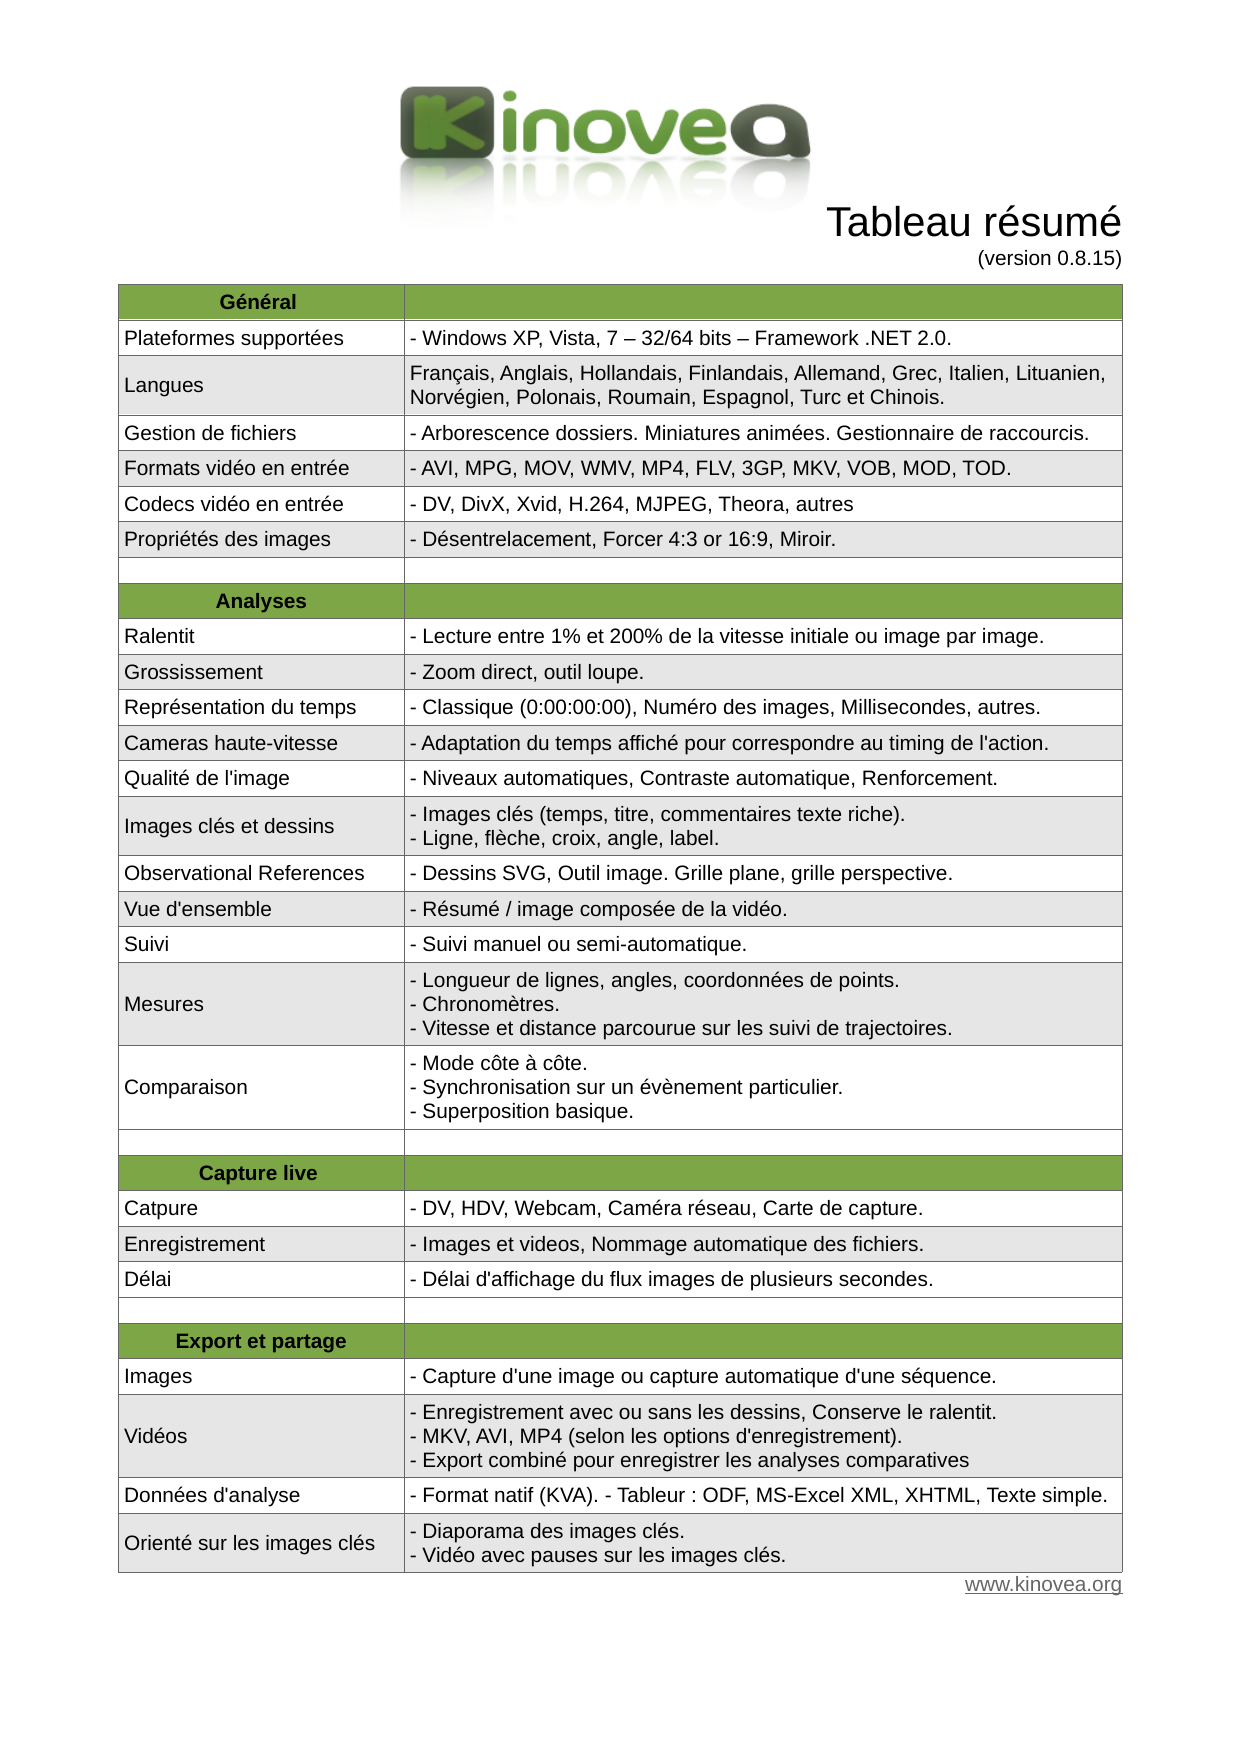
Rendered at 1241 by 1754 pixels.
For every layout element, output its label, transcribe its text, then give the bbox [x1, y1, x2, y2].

table_cell - Résumé / image composée de la vidéo. [405, 892, 1122, 926]
table_cell - Enregistrement avec ou sans les dessins, Conserve le ralentit. - MKV, AVI, MP4 (selon les options d'enregistrement). - Export combiné pour enregistrer les analyses comparatives [405, 1395, 1122, 1477]
table_cell - Images clés (temps, titre, commentaires texte riche). - Ligne, flèche, croix, angle, label. [405, 797, 1122, 855]
table_cell Codecs vidéo en entrée [119, 487, 404, 521]
table_cell Mesures [119, 963, 404, 1045]
table_cell Enregistrement [119, 1227, 404, 1261]
text (version 0.8.15) [118, 246, 1122, 270]
table_cell - Images et videos, Nommage automatique des fichiers. [405, 1227, 1122, 1261]
table_cell Délai [119, 1262, 404, 1297]
table_cell Grossissement [119, 655, 404, 689]
table_cell - Dessins SVG, Outil image. Grille plane, grille perspective. [405, 856, 1122, 891]
table_cell [119, 1298, 404, 1323]
table_cell Images clés et dessins [119, 797, 404, 855]
text www.kinovea.org [118, 1573, 1122, 1596]
table_cell - Délai d'affichage du flux images de plusieurs secondes. [405, 1262, 1122, 1297]
table_cell - Lecture entre 1% et 200% de la vitesse initiale ou image par image. [405, 619, 1122, 654]
table_cell - Windows XP, Vista, 7 – 32/64 bits – Framework .NET 2.0. [405, 321, 1122, 355]
table_cell [119, 558, 404, 583]
table_cell Analyses [119, 584, 404, 618]
table_cell - Capture d'une image ou capture automatique d'une séquence. [405, 1359, 1122, 1394]
table_cell - AVI, MPG, MOV, WMV, MP4, FLV, 3GP, MKV, VOB, MOD, TOD. [405, 451, 1122, 486]
table_cell - Zoom direct, outil loupe. [405, 655, 1122, 689]
table_cell Qualité de l'image [119, 761, 404, 796]
table_cell [405, 584, 1122, 618]
picture [396, 82, 816, 229]
table_cell [405, 1130, 1122, 1154]
table_cell Images [119, 1359, 404, 1394]
table_cell Vue d'ensemble [119, 892, 404, 926]
table_cell Représentation du temps [119, 690, 404, 725]
table_cell - Adaptation du temps affiché pour correspondre au timing de l'action. [405, 726, 1122, 760]
text Tableau résumé [118, 198, 1122, 246]
table_cell Ralentit [119, 619, 404, 654]
table_cell Langues [119, 356, 404, 414]
table_cell Données d'analyse [119, 1478, 404, 1513]
table_cell Propriétés des images [119, 522, 404, 557]
table_header [405, 285, 1122, 319]
table_cell - Classique (0:00:00:00), Numéro des images, Millisecondes, autres. [405, 690, 1122, 725]
table_cell - Diaporama des images clés. - Vidéo avec pauses sur les images clés. [405, 1514, 1122, 1572]
table_cell - Format natif (KVA). - Tableur : ODF, MS-Excel XML, XHTML, Texte simple. [405, 1478, 1122, 1513]
table_cell - Suivi manuel ou semi-automatique. [405, 927, 1122, 962]
table_cell - Désentrelacement, Forcer 4:3 or 16:9, Miroir. [405, 522, 1122, 557]
table_cell Cameras haute-vitesse [119, 726, 404, 760]
table_cell Export et partage [119, 1324, 404, 1358]
table_cell Suivi [119, 927, 404, 962]
table_cell [405, 1298, 1122, 1323]
table_cell - DV, HDV, Webcam, Caméra réseau, Carte de capture. [405, 1191, 1122, 1226]
table_cell Observational References [119, 856, 404, 891]
table_cell Vidéos [119, 1395, 404, 1477]
table_cell - DV, DivX, Xvid, H.264, MJPEG, Theora, autres [405, 487, 1122, 521]
table_cell [119, 1130, 404, 1154]
table_cell Comparaison [119, 1046, 404, 1129]
table_cell - Niveaux automatiques, Contraste automatique, Renforcement. [405, 761, 1122, 796]
table_cell Capture live [119, 1156, 404, 1190]
table_cell Français, Anglais, Hollandais, Finlandais, Allemand, Grec, Italien, Lituanien, Norvégien, Polonais, Roumain, Espagnol, Turc et Chinois. [405, 356, 1122, 414]
table_cell Gestion de fichiers [119, 416, 404, 450]
table_cell - Mode côte à côte. - Synchronisation sur un évènement particulier. - Superposition basique. [405, 1046, 1122, 1129]
table_cell [405, 1324, 1122, 1358]
table_cell Formats vidéo en entrée [119, 451, 404, 486]
table_cell Plateformes supportées [119, 321, 404, 355]
table_cell [405, 558, 1122, 583]
table_cell - Arborescence dossiers. Miniatures animées. Gestionnaire de raccourcis. [405, 416, 1122, 450]
table_cell Orienté sur les images clés [119, 1514, 404, 1572]
table_cell [405, 1156, 1122, 1190]
table_cell - Longueur de lignes, angles, coordonnées de points. - Chronomètres. - Vitesse et distance parcourue sur les suivi de trajectoires. [405, 963, 1122, 1045]
table_cell Catpure [119, 1191, 404, 1226]
table_header Général [119, 285, 404, 319]
